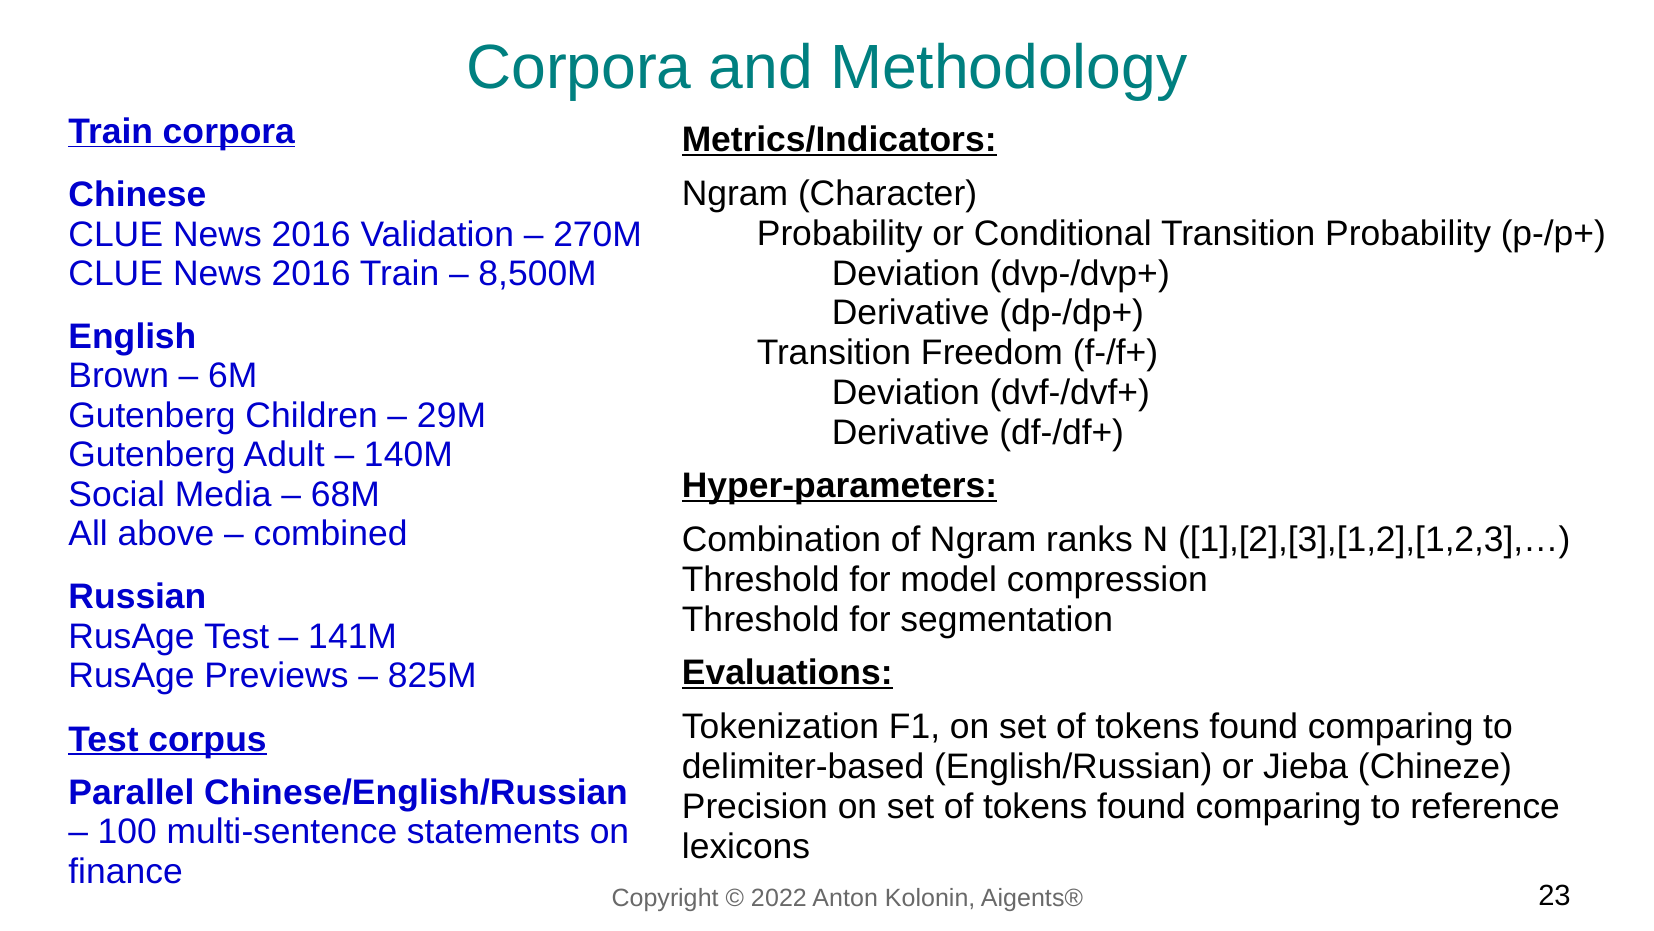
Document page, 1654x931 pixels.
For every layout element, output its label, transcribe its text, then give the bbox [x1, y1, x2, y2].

text_box Corpora and Methodology [0, 0, 1630, 135]
text_box Metrics/Indicators: Ngram (Character) Probability or Conditional Transition Probability (p-/p+) Deviation (dvp-/dvp+) Derivative (dp-/dp+) Transition Freedom (f-/f+) Deviation (dvf-/dvf+) Derivative (df-/df+) Hyper-parameters: Combination of Ngram ranks N ([1],[2],[3],[1,2],[1,2,3],…) Threshold for model compression Threshold for segmentation Evaluations: Tokenization F1, on set of tokens found comparing to delimiter-based (English/Russian) or Jieba (Chineze) Precision on set of tokens found comparing to reference lexicons [667, 112, 1641, 897]
text_box Train corpora Chinese CLUE News 2016 Validation – 270M CLUE News 2016 Train – 8,500M English Brown – 6M Gutenberg Children – 29M Gutenberg Adult – 140M Social Media – 68M All above – combined Russian RusAge Test – 141M RusAge Previews – 825M Test corpus Parallel Chinese/English/Russian – 100 multi-sentence statements on finance [53, 102, 675, 898]
